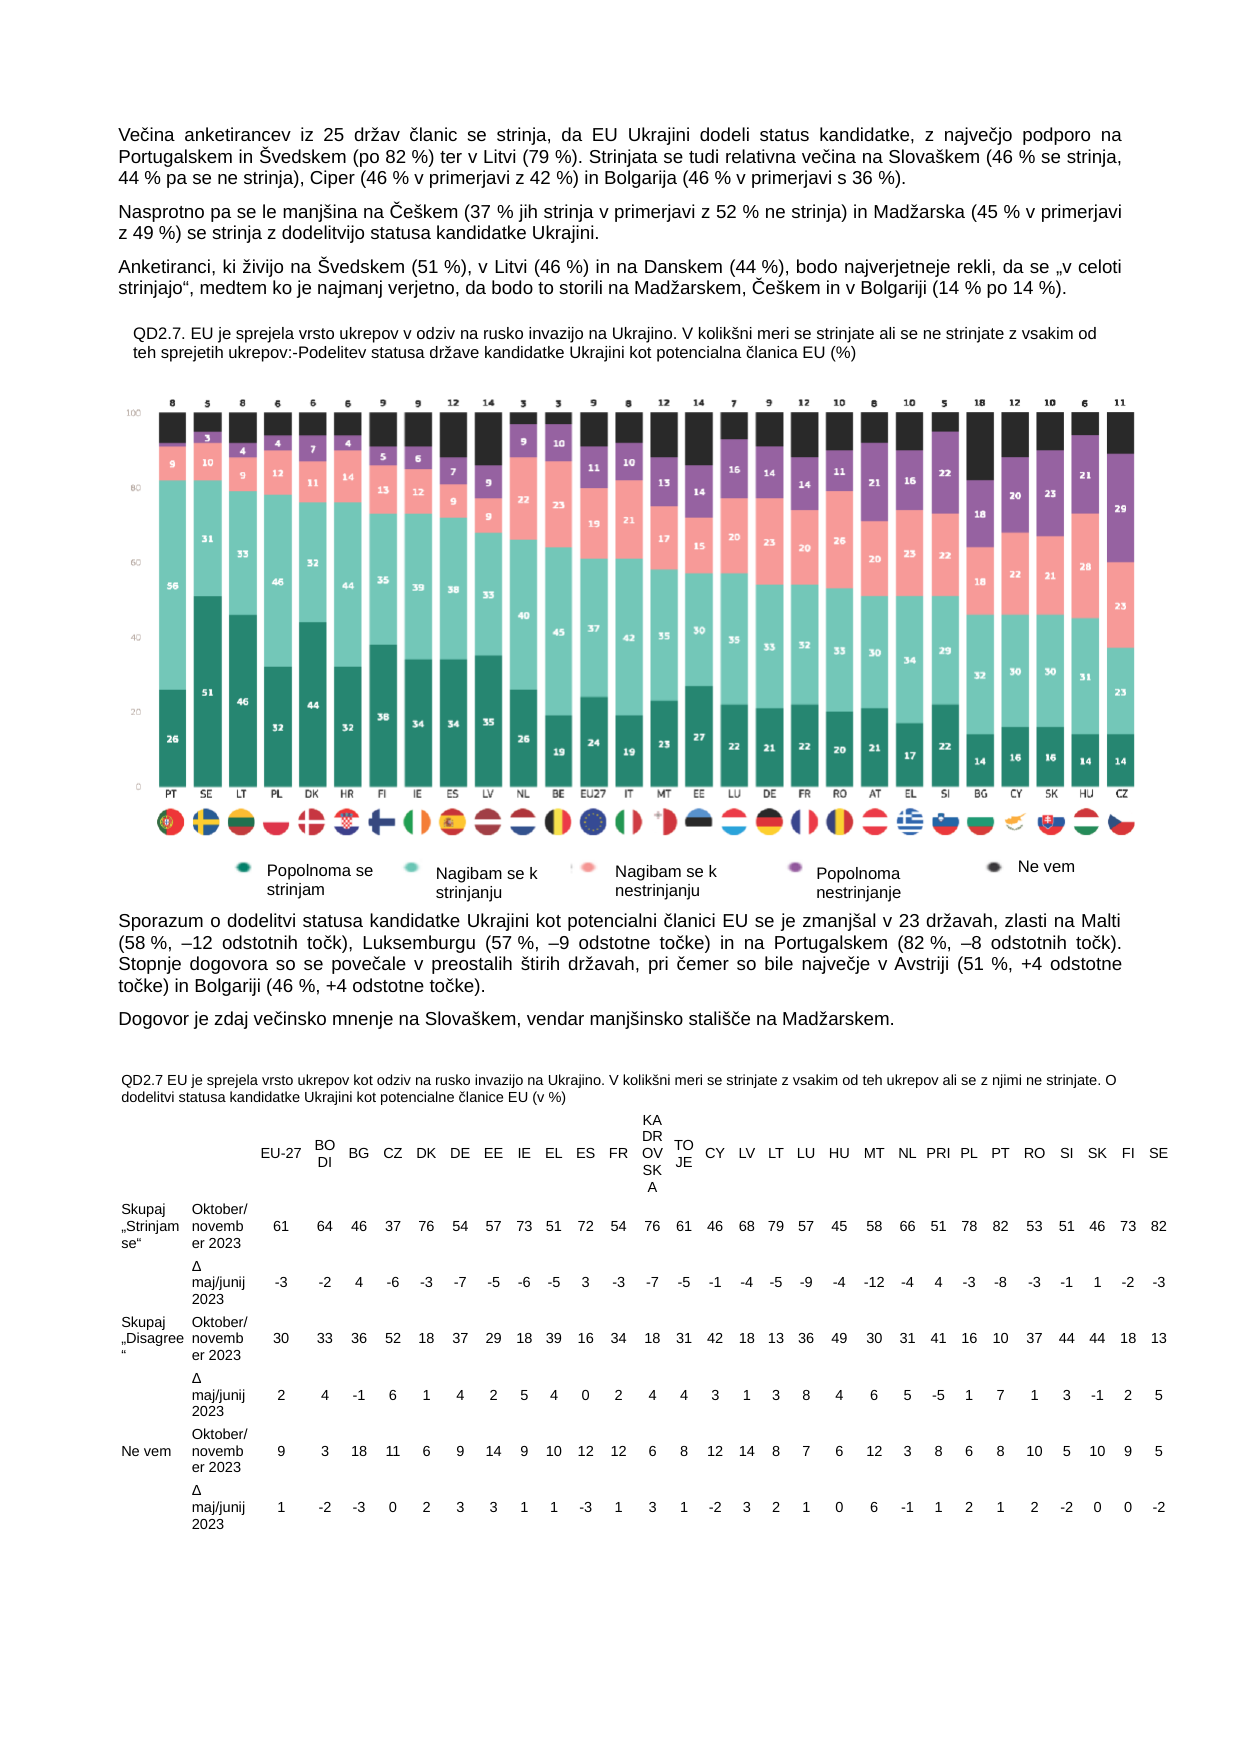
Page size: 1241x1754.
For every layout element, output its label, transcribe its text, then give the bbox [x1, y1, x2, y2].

table_cell 14 [477, 1423, 510, 1479]
table_cell 57 [477, 1198, 510, 1254]
table_cell 10 [984, 1310, 1016, 1367]
table_cell 5 [892, 1367, 923, 1423]
table_cell 16 [954, 1310, 984, 1367]
table_cell 13 [1142, 1310, 1175, 1367]
table_cell 8 [670, 1423, 698, 1479]
table_cell 2 [602, 1367, 635, 1423]
table_cell 8 [984, 1423, 1016, 1479]
table_cell 46 [698, 1198, 732, 1254]
table_cell -12 [856, 1254, 892, 1310]
table_cell 82 [984, 1198, 1016, 1254]
table_cell 6 [822, 1423, 856, 1479]
table_cell 1 [732, 1367, 761, 1423]
table_cell 0 [1114, 1479, 1142, 1535]
table_cell -5 [538, 1254, 569, 1310]
table_cell 7 [984, 1367, 1016, 1423]
table_cell 4 [443, 1367, 477, 1423]
table_cell 1 [954, 1367, 984, 1423]
table_cell 6 [376, 1367, 409, 1423]
table_cell 12 [698, 1423, 732, 1479]
table_cell 12 [856, 1423, 892, 1479]
table_cell 66 [892, 1198, 923, 1254]
table_cell 18 [732, 1310, 761, 1367]
table_cell 1 [510, 1479, 538, 1535]
table_cell 34 [602, 1310, 635, 1367]
table_cell 2 [1114, 1367, 1142, 1423]
table_cell SE [1142, 1109, 1175, 1198]
table_cell -6 [376, 1254, 409, 1310]
table_cell EE [477, 1109, 510, 1198]
table_cell 9 [443, 1423, 477, 1479]
table_cell 18 [409, 1310, 443, 1367]
table_cell 31 [892, 1310, 923, 1367]
table_cell 53 [1016, 1198, 1052, 1254]
table_cell Oktober/november 2023 [189, 1198, 254, 1254]
table_cell 10 [1081, 1423, 1114, 1479]
table_cell 30 [254, 1310, 308, 1367]
table_cell -7 [443, 1254, 477, 1310]
table_cell -3 [409, 1254, 443, 1310]
table_cell PT [984, 1109, 1016, 1198]
table_cell 54 [602, 1198, 635, 1254]
table_cell ES [569, 1109, 602, 1198]
table_cell 1 [790, 1479, 822, 1535]
table_cell -6 [510, 1254, 538, 1310]
table_cell 45 [822, 1198, 856, 1254]
table_cell -2 [308, 1254, 341, 1310]
table_cell 37 [443, 1310, 477, 1367]
table_cell 39 [538, 1310, 569, 1367]
table_cell 1 [409, 1367, 443, 1423]
table_cell Δ maj/junij 2023 [189, 1254, 254, 1310]
table_cell 3 [308, 1423, 341, 1479]
table_cell Oktober/november 2023 [189, 1423, 254, 1479]
table_cell 3 [732, 1479, 761, 1535]
table_cell [118, 1254, 189, 1310]
table_cell 5 [510, 1367, 538, 1423]
table_cell CZ [376, 1109, 409, 1198]
table_cell 2 [954, 1479, 984, 1535]
table_cell 12 [569, 1423, 602, 1479]
table_cell Ne vem [118, 1423, 189, 1479]
text Anketiranci, ki živijo na Švedskem (51 %), v Litvi (46 %) in na Danskem (44 %), bodo najverjetneje rekli, da se „v celoti strinjajo“, medtem ko je najmanj verjetno, da bodo to storili na Madžarskem, Češkem in v Bolgariji (14 % po 14 %). [118, 256, 1122, 299]
table_cell 7 [790, 1423, 822, 1479]
table_cell -3 [1016, 1254, 1052, 1310]
table_cell FI [1114, 1109, 1142, 1198]
table_cell -2 [1114, 1254, 1142, 1310]
table_cell 1 [602, 1479, 635, 1535]
table_cell 2 [254, 1367, 308, 1423]
table_cell 82 [1142, 1198, 1175, 1254]
table_cell 49 [822, 1310, 856, 1367]
table_cell -2 [308, 1479, 341, 1535]
table_cell 9 [1114, 1423, 1142, 1479]
table_cell 3 [477, 1479, 510, 1535]
table_cell 6 [409, 1423, 443, 1479]
table_cell -5 [477, 1254, 510, 1310]
table_cell -1 [1081, 1367, 1114, 1423]
table_cell 37 [376, 1198, 409, 1254]
table_cell HU [822, 1109, 856, 1198]
table_cell -3 [254, 1254, 308, 1310]
table_cell LV [732, 1109, 761, 1198]
table_cell 14 [732, 1423, 761, 1479]
table_cell 1 [1081, 1254, 1114, 1310]
table_cell 44 [1081, 1310, 1114, 1367]
table_cell 6 [635, 1423, 669, 1479]
text Sporazum o dodelitvi statusa kandidatke Ukrajini kot potencialni članici EU se je zmanjšal v 23 državah, zlasti na Malti (58 %, –12 odstotnih točk), Luksemburgu (57 %, –9 odstotne točke) in na Portugalskem (82 %, –8 odstotnih točk). Stopnje dogovora so se povečale v preostalih štirih državah, pri čemer so bile največje v Avstriji (51 %, +4 odstotne točke) in Bolgariji (46 %, +4 odstotne točke). [118, 311, 1122, 996]
table_cell 2 [477, 1367, 510, 1423]
table_cell 64 [308, 1198, 341, 1254]
table_cell 3 [443, 1479, 477, 1535]
table_cell 3 [698, 1367, 732, 1423]
table_cell 76 [409, 1198, 443, 1254]
table_cell 33 [308, 1310, 341, 1367]
text Dogovor je zdaj večinsko mnenje na Slovaškem, vendar manjšinsko stališče na Madžarskem. [118, 1008, 1122, 1030]
table_cell -4 [732, 1254, 761, 1310]
table_cell 51 [538, 1198, 569, 1254]
table_cell 46 [341, 1198, 376, 1254]
table_cell 0 [822, 1479, 856, 1535]
table_cell NL [892, 1109, 923, 1198]
table_cell 4 [822, 1367, 856, 1423]
table_cell Skupaj „Strinjam se“ [118, 1198, 189, 1254]
table_cell -3 [341, 1479, 376, 1535]
table_cell -1 [892, 1479, 923, 1535]
table_cell PL [954, 1109, 984, 1198]
table_cell 10 [1016, 1423, 1052, 1479]
table_cell 2 [761, 1479, 790, 1535]
table_cell 76 [635, 1198, 669, 1254]
table_cell 29 [477, 1310, 510, 1367]
table_cell -4 [822, 1254, 856, 1310]
table_cell 0 [376, 1479, 409, 1535]
table_cell 61 [254, 1198, 308, 1254]
table_cell TO JE [670, 1109, 698, 1198]
table_cell PRI [923, 1109, 954, 1198]
table_cell 8 [761, 1423, 790, 1479]
table_cell -2 [1142, 1479, 1175, 1535]
table_cell -1 [698, 1254, 732, 1310]
table_cell 5 [1053, 1423, 1081, 1479]
table_cell 44 [1053, 1310, 1081, 1367]
table_cell 16 [569, 1310, 602, 1367]
table_cell 5 [1142, 1423, 1175, 1479]
table_cell 18 [341, 1423, 376, 1479]
table_cell -3 [1142, 1254, 1175, 1310]
table_cell 11 [376, 1423, 409, 1479]
table_cell 0 [1081, 1479, 1114, 1535]
table_cell LU [790, 1109, 822, 1198]
table_cell 68 [732, 1198, 761, 1254]
table_cell 42 [698, 1310, 732, 1367]
table_cell EL [538, 1109, 569, 1198]
table_cell -1 [1053, 1254, 1081, 1310]
table_cell 1 [538, 1479, 569, 1535]
table_cell SI [1053, 1109, 1081, 1198]
table_cell 4 [308, 1367, 341, 1423]
table_cell 37 [1016, 1310, 1052, 1367]
table_cell 2 [409, 1479, 443, 1535]
table_cell CY [698, 1109, 732, 1198]
table_cell 18 [510, 1310, 538, 1367]
table_cell RO [1016, 1109, 1052, 1198]
table_cell 3 [569, 1254, 602, 1310]
table_cell 51 [923, 1198, 954, 1254]
table_cell 9 [510, 1423, 538, 1479]
table_cell KADROVSKA [635, 1109, 669, 1198]
table_cell -5 [923, 1367, 954, 1423]
table_cell 4 [538, 1367, 569, 1423]
table_cell 61 [670, 1198, 698, 1254]
table_cell Skupaj „Disagree“ [118, 1310, 189, 1367]
table_cell 3 [635, 1479, 669, 1535]
table_cell [118, 1109, 189, 1198]
table_cell -8 [984, 1254, 1016, 1310]
table_cell IE [510, 1109, 538, 1198]
table_cell 1 [254, 1479, 308, 1535]
table_cell 6 [856, 1479, 892, 1535]
table_cell 58 [856, 1198, 892, 1254]
table_cell 31 [670, 1310, 698, 1367]
table_cell 6 [856, 1367, 892, 1423]
table_cell 79 [761, 1198, 790, 1254]
table_cell 9 [254, 1423, 308, 1479]
text Večina anketirancev iz 25 držav članic se strinja, da EU Ukrajini dodeli status kandidatke, z največjo podporo na Portugalskem in Švedskem (po 82 %) ter v Litvi (79 %). Strinjata se tudi relativna večina na Slovaškem (46 % se strinja, 44 % pa se ne strinja), Ciper (46 % v primerjavi z 42 %) in Bolgarija (46 % v primerjavi s 36 %). [118, 124, 1122, 189]
table_cell 8 [790, 1367, 822, 1423]
table_cell 3 [761, 1367, 790, 1423]
table_cell Δ maj/junij 2023 [189, 1479, 254, 1535]
table_cell -9 [790, 1254, 822, 1310]
table_cell [118, 1479, 189, 1535]
table_cell [118, 1367, 189, 1423]
table_cell 36 [341, 1310, 376, 1367]
table_cell 2 [1016, 1479, 1052, 1535]
table_cell 4 [670, 1367, 698, 1423]
table_cell -5 [670, 1254, 698, 1310]
table_cell 4 [923, 1254, 954, 1310]
table_cell 3 [1053, 1367, 1081, 1423]
table_cell 1 [670, 1479, 698, 1535]
table_cell 54 [443, 1198, 477, 1254]
table_cell 4 [635, 1367, 669, 1423]
table_cell 4 [341, 1254, 376, 1310]
table_cell BG [341, 1109, 376, 1198]
table_header QD2.7 EU je sprejela vrsto ukrepov kot odziv na rusko invazijo na Ukrajino. V kolikšni meri se strinjate z vsakim od teh ukrepov ali se z njimi ne strinjate. O dodelitvi statusa kandidatke Ukrajini kot potencialne članice EU (v %) [118, 1069, 1175, 1108]
table_cell 78 [954, 1198, 984, 1254]
picture [221, 849, 1009, 886]
table_cell SK [1081, 1109, 1114, 1198]
table_cell 51 [1053, 1198, 1081, 1254]
table_cell 41 [923, 1310, 954, 1367]
table_cell BODI [308, 1109, 341, 1198]
table_cell -3 [602, 1254, 635, 1310]
table_cell -2 [698, 1479, 732, 1535]
picture [121, 396, 1138, 839]
table_cell 5 [1142, 1367, 1175, 1423]
table_cell Oktober/november 2023 [189, 1310, 254, 1367]
table_cell -4 [892, 1254, 923, 1310]
table_cell 30 [856, 1310, 892, 1367]
table_cell -3 [954, 1254, 984, 1310]
table_cell 0 [569, 1367, 602, 1423]
table_cell 36 [790, 1310, 822, 1367]
table_cell 6 [954, 1423, 984, 1479]
table_cell 8 [923, 1423, 954, 1479]
table_cell MT [856, 1109, 892, 1198]
table_cell 12 [602, 1423, 635, 1479]
table_cell DE [443, 1109, 477, 1198]
table_cell 1 [984, 1479, 1016, 1535]
table_cell 18 [1114, 1310, 1142, 1367]
table_cell 10 [538, 1423, 569, 1479]
table_cell 57 [790, 1198, 822, 1254]
table_cell -5 [761, 1254, 790, 1310]
table_cell [189, 1109, 254, 1198]
table_cell 3 [892, 1423, 923, 1479]
table_cell 52 [376, 1310, 409, 1367]
table_cell -7 [635, 1254, 669, 1310]
table_cell DK [409, 1109, 443, 1198]
table_cell -1 [341, 1367, 376, 1423]
table_cell 46 [1081, 1198, 1114, 1254]
table_cell 73 [510, 1198, 538, 1254]
table_cell 73 [1114, 1198, 1142, 1254]
text Nasprotno pa se le manjšina na Češkem (37 % jih strinja v primerjavi z 52 % ne strinja) in Madžarska (45 % v primerjavi z 49 %) se strinja z dodelitvijo statusa kandidatke Ukrajini. [118, 201, 1122, 244]
table_cell 1 [1016, 1367, 1052, 1423]
table_cell 1 [923, 1479, 954, 1535]
table_cell 13 [761, 1310, 790, 1367]
table_cell -2 [1053, 1479, 1081, 1535]
table_cell 18 [635, 1310, 669, 1367]
table_cell 72 [569, 1198, 602, 1254]
table_cell -3 [569, 1479, 602, 1535]
table_cell EU-27 [254, 1109, 308, 1198]
table_cell LT [761, 1109, 790, 1198]
table_cell Δ maj/junij 2023 [189, 1367, 254, 1423]
table_cell FR [602, 1109, 635, 1198]
